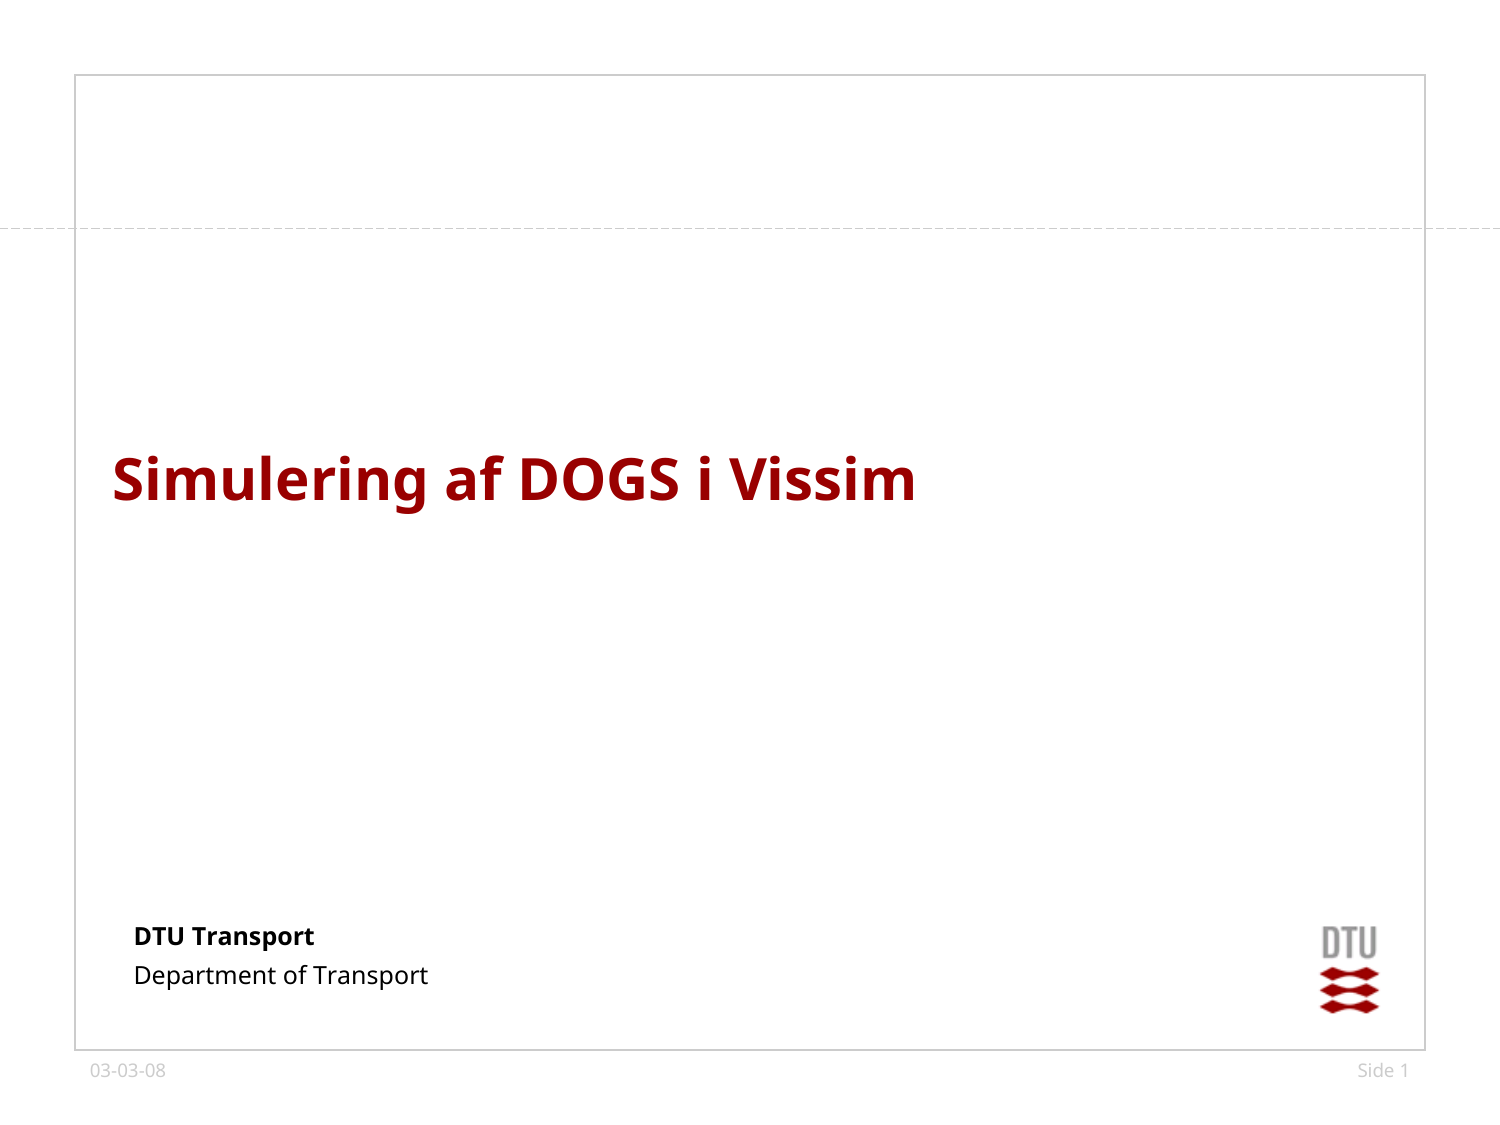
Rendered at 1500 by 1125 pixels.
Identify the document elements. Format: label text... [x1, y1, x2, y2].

title Simulering af DOGS i Vissim [112, 356, 1388, 599]
picture [1297, 892, 1418, 1034]
